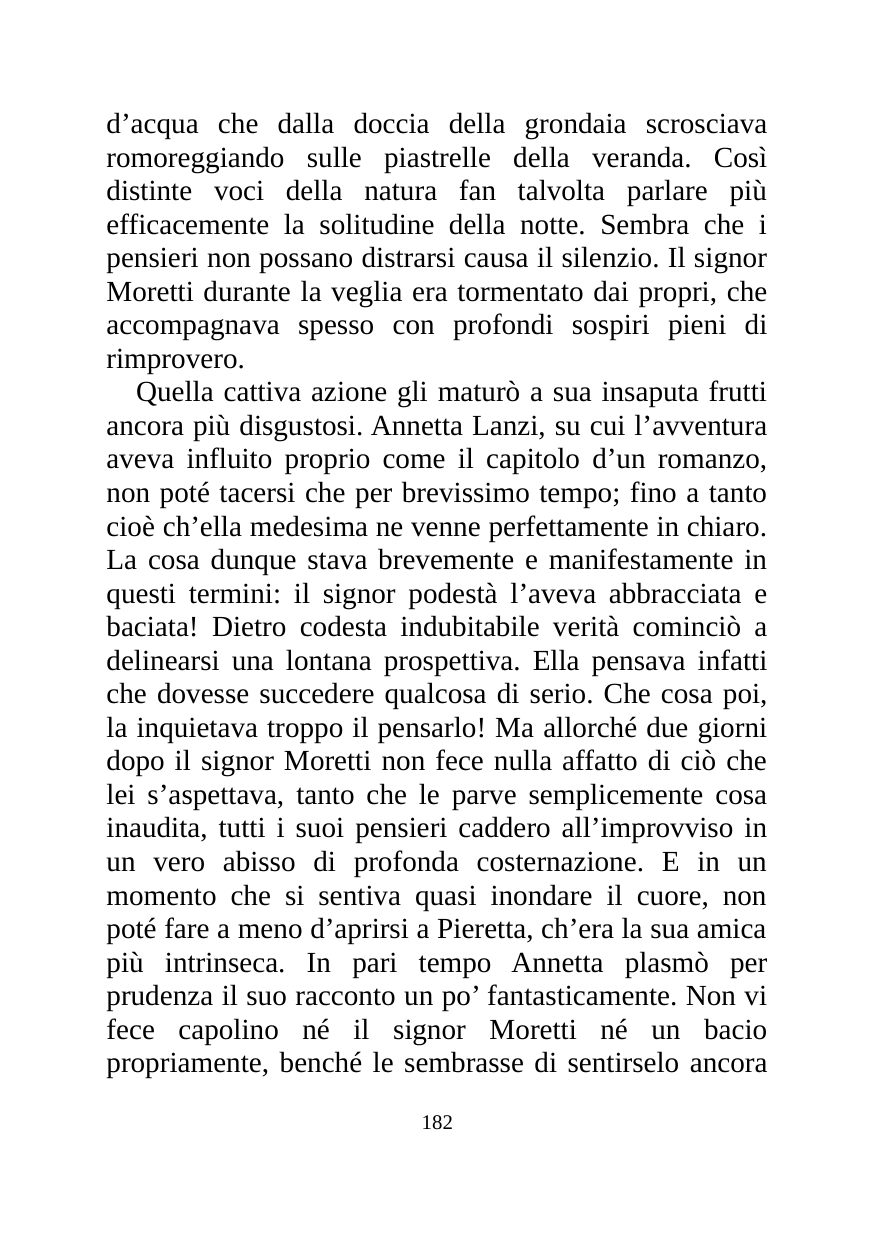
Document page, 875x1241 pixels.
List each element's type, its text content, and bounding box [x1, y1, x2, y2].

text Quella cattiva azione gli maturò a sua insaputa frutti ancora più disgustosi. Annetta Lanzi, su cui l’avventura aveva influito proprio come il capitolo d’un romanzo, non poté tacersi che per brevissimo tempo; fino a tanto cioè ch’ella medesima ne venne perfettamente in chiaro. La cosa dunque stava brevemente e manifestamente in questi termini: il signor podestà l’aveva abbracciata e baciata! Dietro codesta indubitabile verità cominciò a delinearsi una lontana prospettiva. Ella pensava infatti che dovesse succedere qualcosa di serio. Che cosa poi, la inquietava troppo il pensarlo! Ma allorché due giorni dopo il signor Moretti non fece nulla affatto di ciò che lei s’aspettava, tanto che le parve semplicemente cosa inaudita, tutti i suoi pensieri caddero all’improvviso in un vero abisso di profonda costernazione. E in un momento che si sentiva quasi inondare il cuore, non poté fare a meno d’aprirsi a Pieretta, ch’era la sua amica più intrinseca. In pari tempo Annetta plasmò per prudenza il suo racconto un po’ fantasticamente. Non vi fece capolino né il signor Moretti né un bacio propriamente, benché le sembrasse di sentirselo ancora [106, 374, 768, 1079]
text d’acqua che dalla doccia della grondaia scrosciava romoreggiando sulle piastrelle della veranda. Così distinte voci della natura fan talvolta parlare più efficacemente la solitudine della notte. Sembra che i pensieri non possano distrarsi causa il silenzio. Il signor Moretti durante la veglia era tormentato dai propri, che accompagnava spesso con profondi sospiri pieni di rimprovero. [106, 106, 768, 374]
